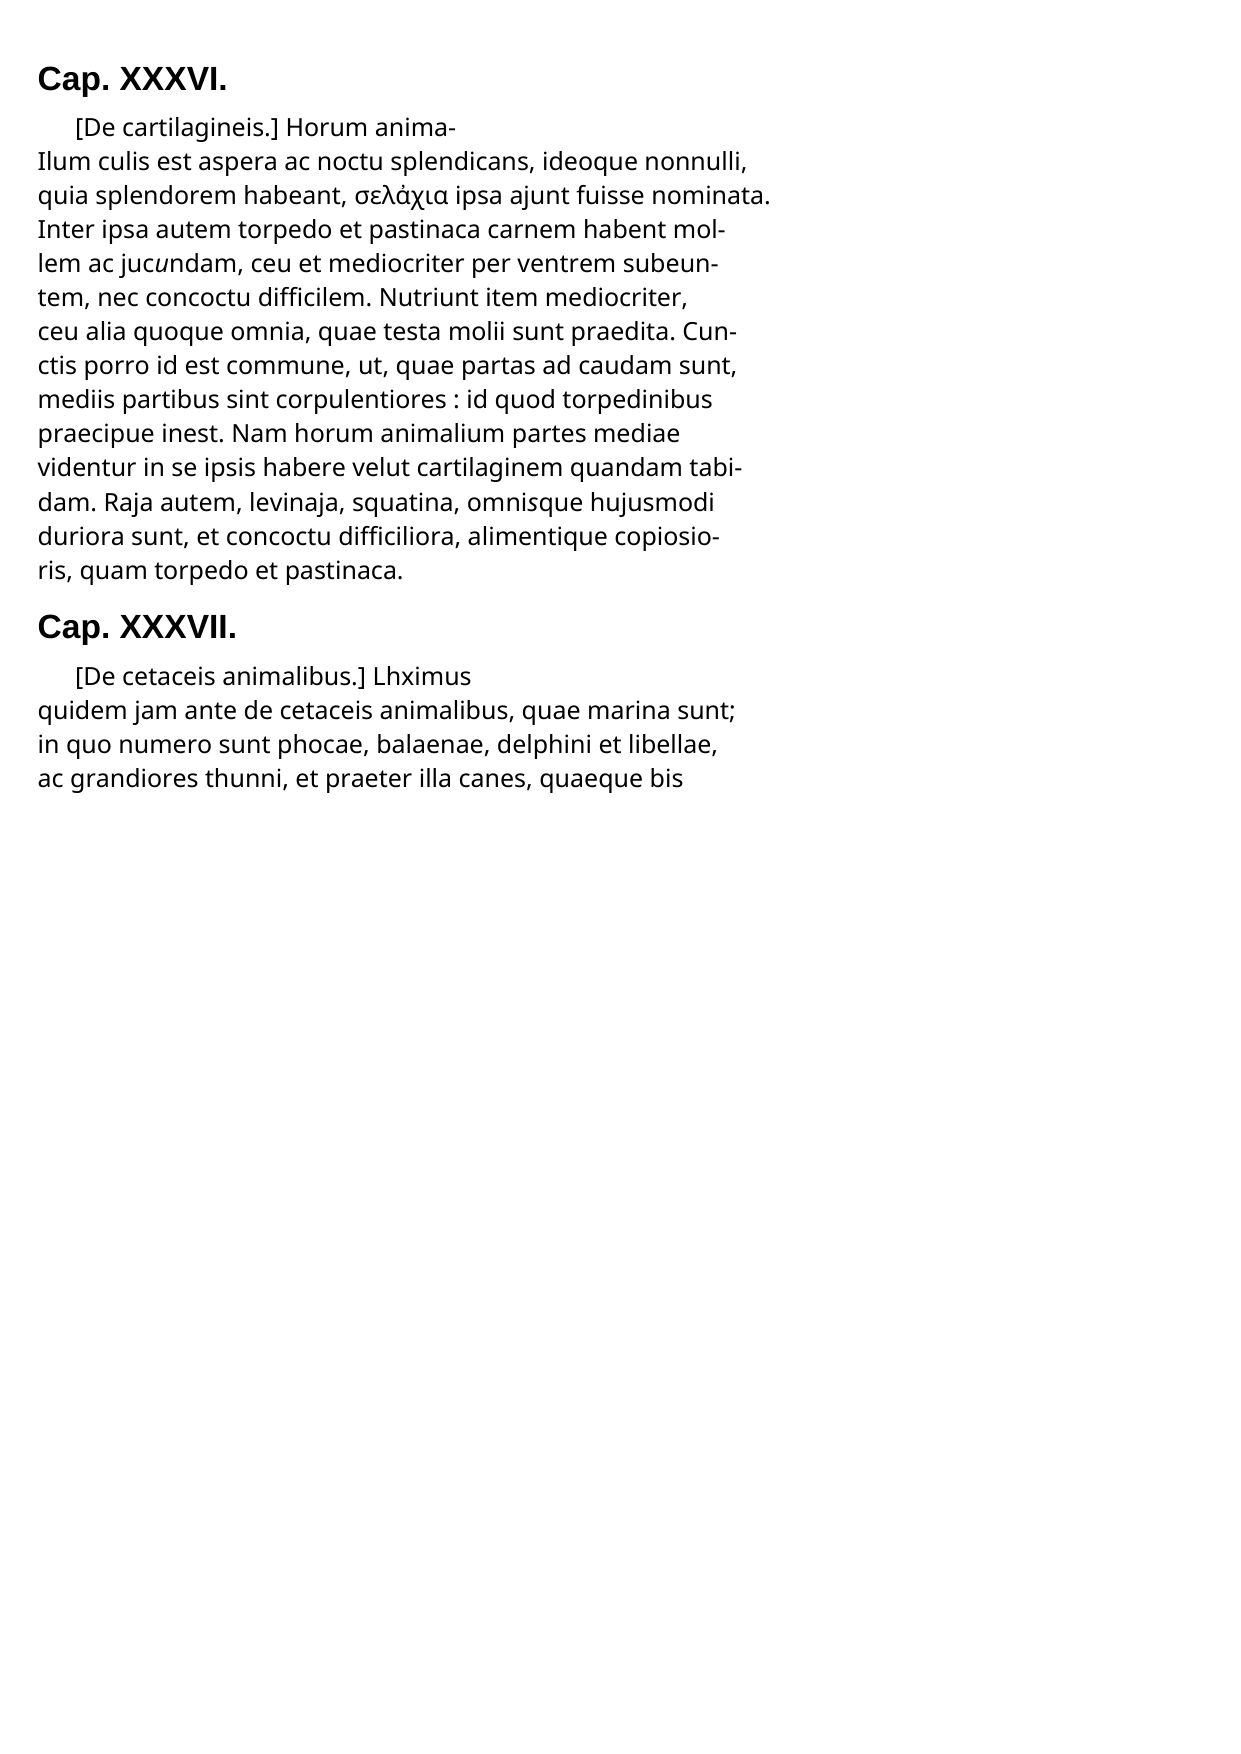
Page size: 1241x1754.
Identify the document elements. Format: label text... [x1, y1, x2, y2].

text [De cetaceis animalibus.] Lhximus quidem jam ante de cetaceis animalibus, quae marina sunt; in quo numero sunt phocae, balaenae, delphini et libellae, ac grandiores thunni, et praeter illa canes, quaeque bis [37, 658, 1203, 794]
text [De cartilagineis.] Horum anima- Ilum culis est aspera ac noctu splendicans, ideoque nonnulli, quia splendorem habeant, σελἀχια ipsa ajunt fuisse nominata. Inter ipsa autem torpedo et pastinaca carnem habent mol- lem ac jucundam, ceu et mediocriter per ventrem subeun- tem, nec concoctu difficilem. Nutriunt item mediocriter, ceu alia quoque omnia, quae testa molii sunt praedita. Cun- ctis porro id est commune, ut, quae partas ad caudam sunt, mediis partibus sint corpulentiores : id quod torpedinibus praecipue inest. Nam horum animalium partes mediae videntur in se ipsis habere velut cartilaginem quandam tabi- dam. Raja autem, levinaja, squatina, omnisque hujusmodi duriora sunt, et concoctu difficiliora, alimentique copiosio- ris, quam torpedo et pastinaca. [37, 109, 1203, 586]
subtitle Cap. XXXVII. [37, 607, 1203, 646]
subtitle Cap. XXXVI. [37, 58, 1203, 97]
